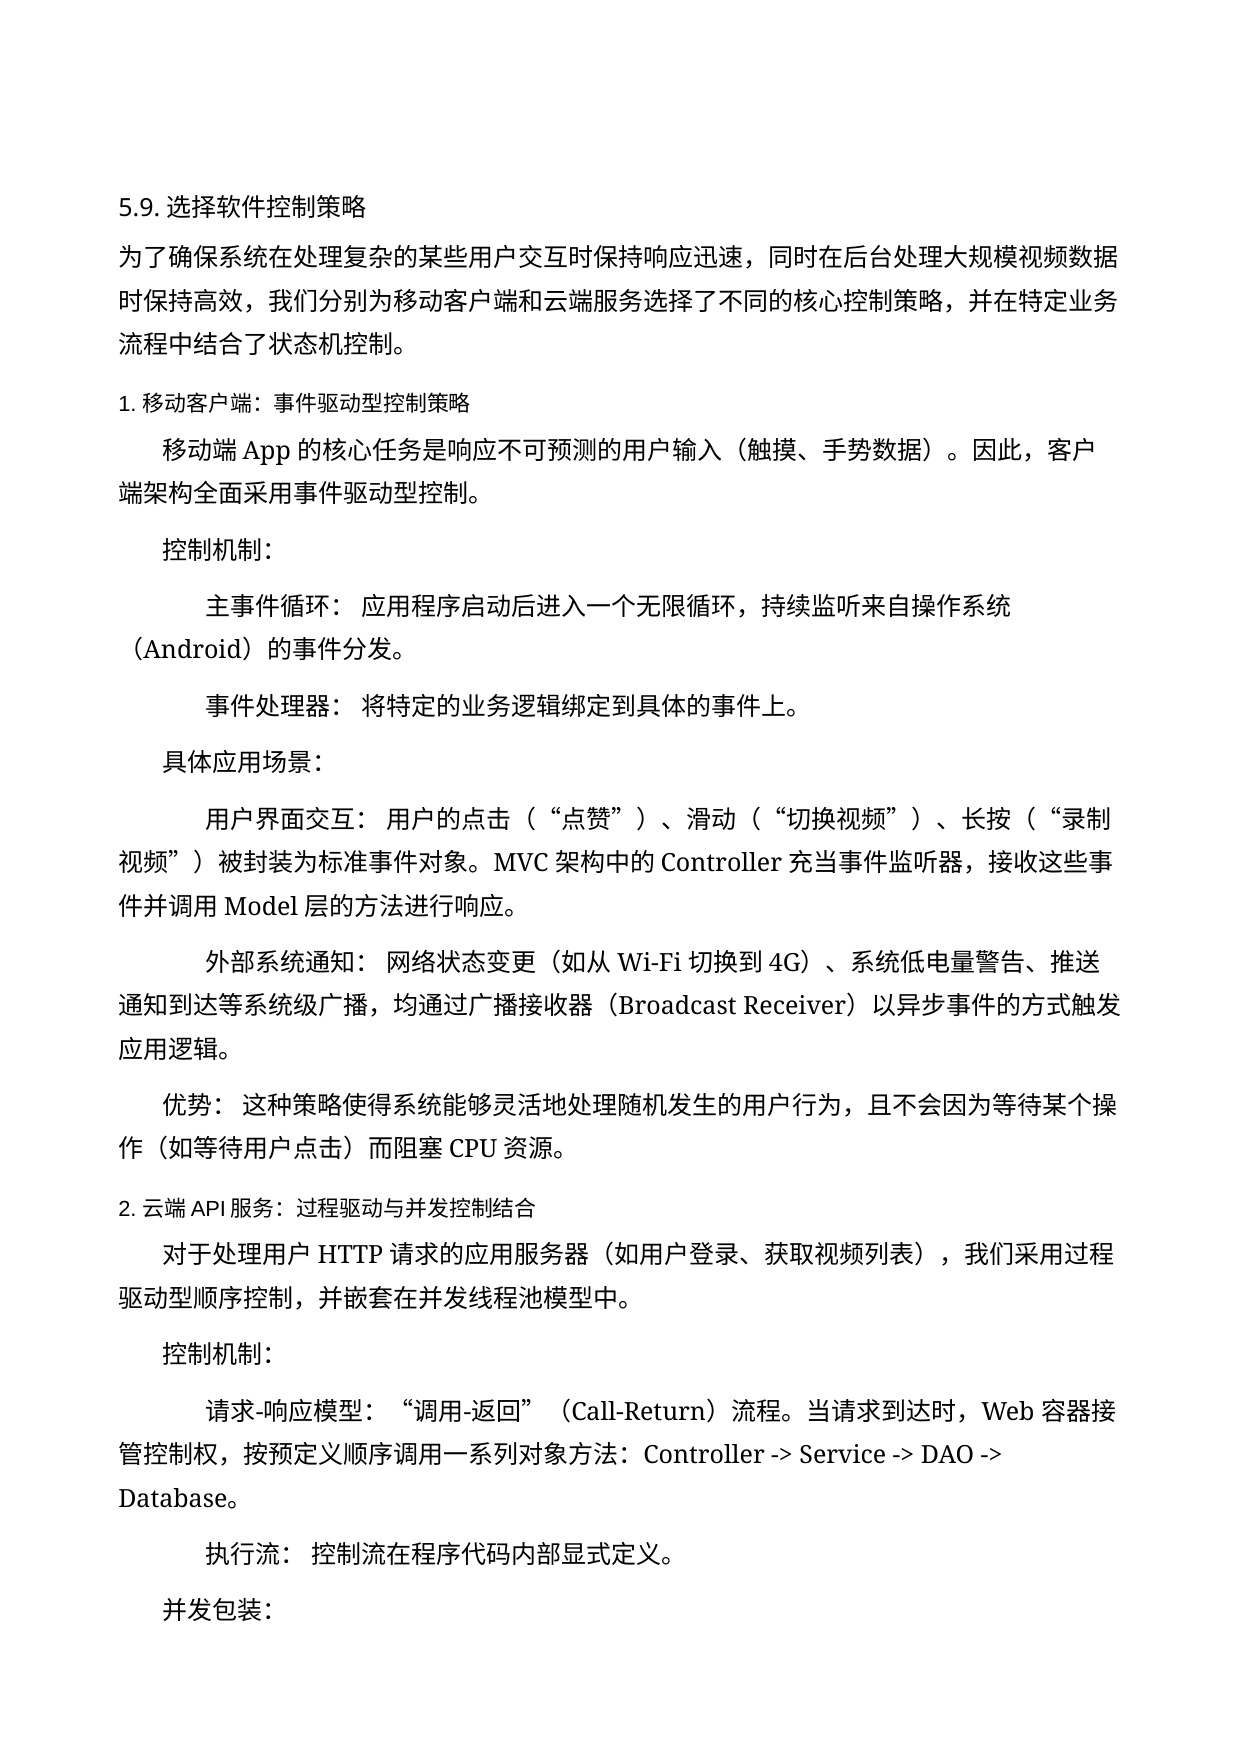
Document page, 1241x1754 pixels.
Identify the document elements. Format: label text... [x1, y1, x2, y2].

text 主事件循环： 应用程序启动后进入一个无限循环，持续监听来自操作系统（Android）的事件分发。 [118, 587, 1122, 666]
text 为了确保系统在处理复杂的某些用户交互时保持响应迅速，同时在后台处理大规模视频数据时保持高效，我们分别为移动客户端和云端服务选择了不同的核心控制策略，并在特定业务流程中结合了状态机控制。 [118, 237, 1122, 361]
subtitle 云端API服务：过程驱动与并发控制结合 [118, 1191, 1122, 1222]
text 移动端 App 的核心任务是响应不可预测的用户输入（触摸、手势数据）。因此，客户端架构全面采用事件驱动型控制。 [118, 430, 1122, 510]
text 执行流： 控制流在程序代码内部显式定义。 [118, 1534, 1122, 1571]
text 优势： 这种策略使得系统能够灵活地处理随机发生的用户行为，且不会因为等待某个操作（如等待用户点击）而阻塞 CPU 资源。 [118, 1086, 1122, 1165]
text 并发包装： [118, 1591, 1122, 1627]
text 控制机制： [118, 1335, 1122, 1371]
text 外部系统通知： 网络状态变更（如从 Wi-Fi 切换到 4G）、系统低电量警告、推送通知到达等系统级广播，均通过广播接收器（Broadcast Receiver）以异步事件的方式触发应用逻辑。 [118, 942, 1122, 1065]
subtitle 选择软件控制策略 [118, 188, 1122, 224]
text 用户界面交互： 用户的点击（“点赞”）、滑动（“切换视频”）、长按（“录制视频”）被封装为标准事件对象。MVC 架构中的 Controller 充当事件监听器，接收这些事件并调用 Model 层的方法进行响应。 [118, 799, 1122, 922]
subtitle 移动客户端：事件驱动型控制策略 [118, 386, 1122, 418]
text 对于处理用户 HTTP 请求的应用服务器（如用户登录、获取视频列表），我们采用过程驱动型顺序控制，并嵌套在并发线程池模型中。 [118, 1235, 1122, 1315]
text 事件处理器： 将特定的业务逻辑绑定到具体的事件上。 [118, 686, 1122, 723]
text 控制机制： [118, 530, 1122, 566]
text 请求-响应模型：“调用-返回”（Call-Return）流程。当请求到达时，Web 容器接管控制权，按预定义顺序调用一系列对象方法：Controller -> Service -> DAO -> Database。 [118, 1391, 1122, 1514]
text 具体应用场景： [118, 743, 1122, 779]
